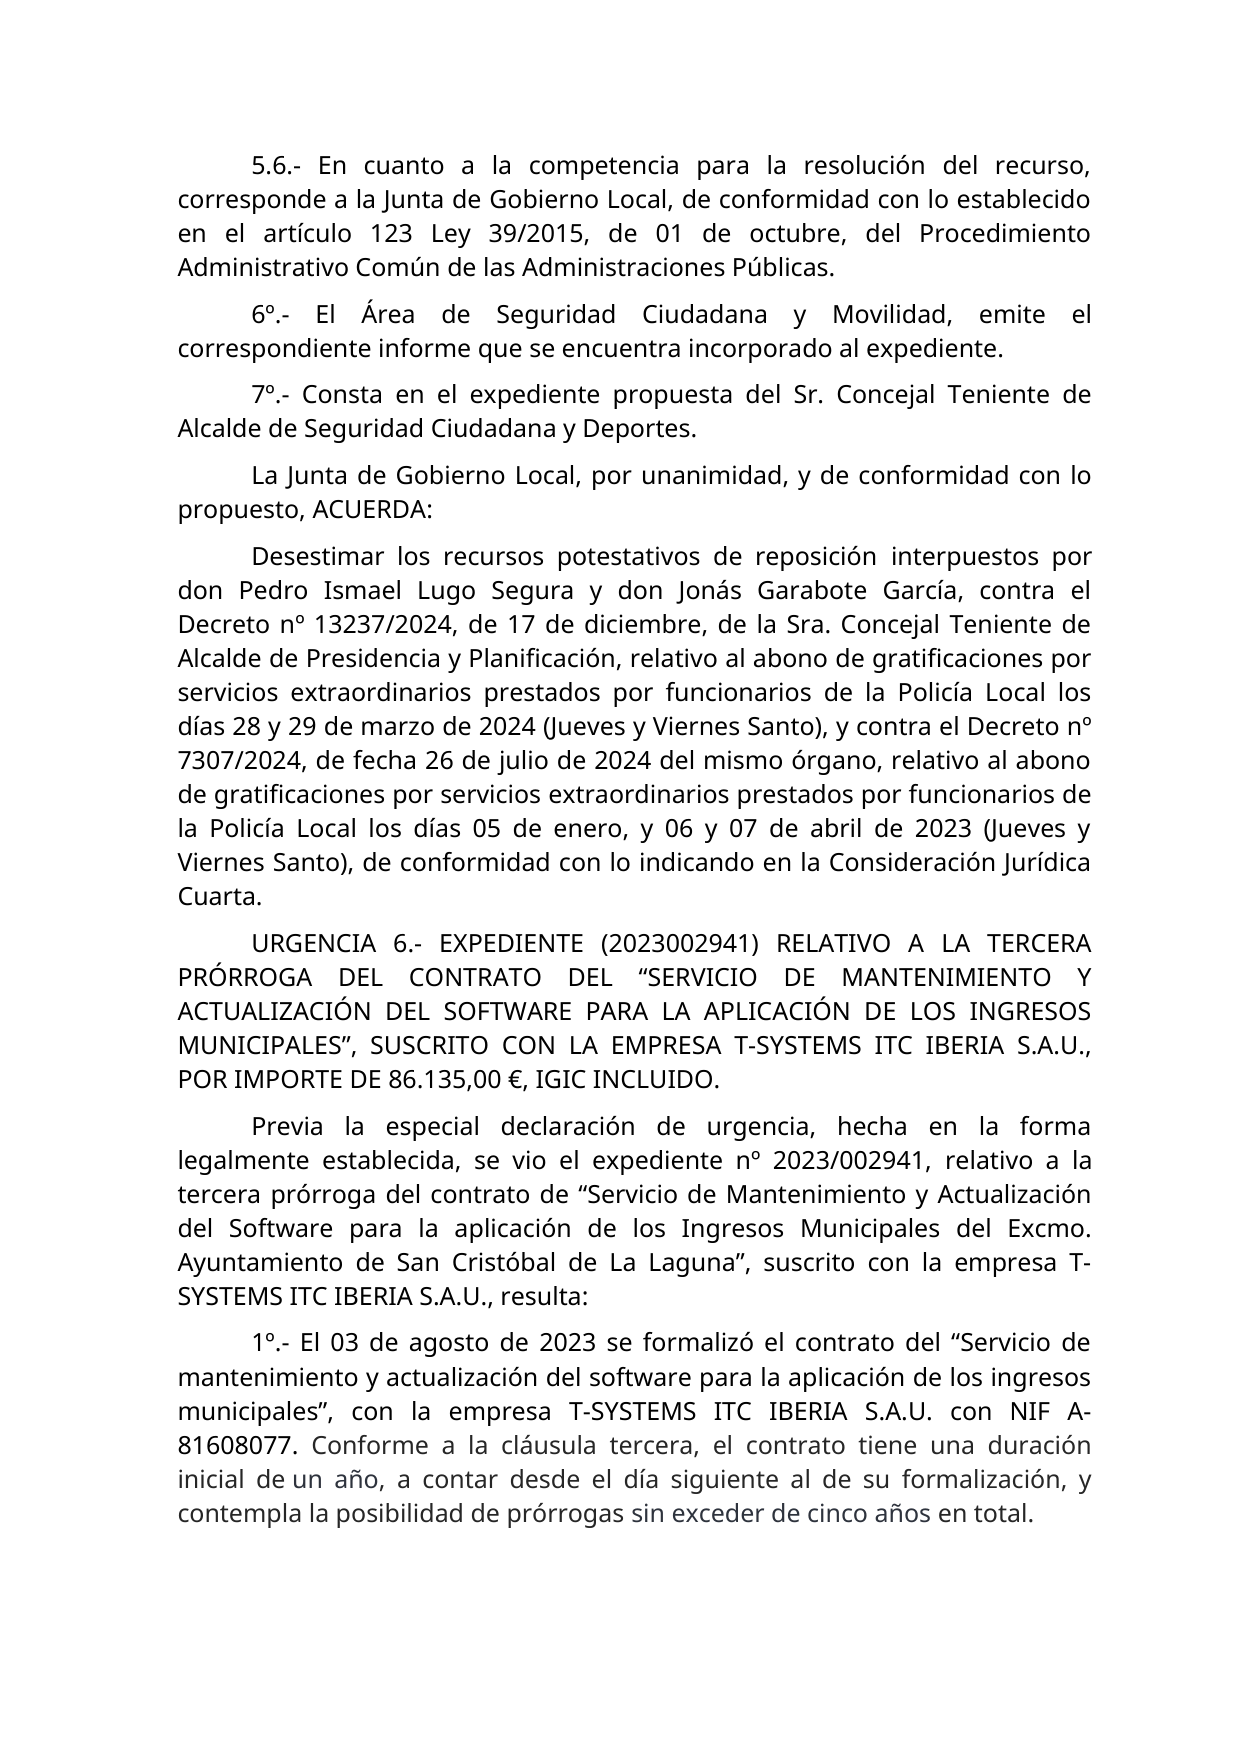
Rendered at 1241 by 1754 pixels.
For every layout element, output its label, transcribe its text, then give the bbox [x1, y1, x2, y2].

text 7º.- Consta en el expediente propuesta del Sr. Concejal Teniente de Alcalde de Seguridad Ciudadana y Deportes. [177, 377, 1093, 445]
text Previa la especial declaración de urgencia, hecha en la forma legalmente establecida, se vio el expediente nº 2023/002941, relativo a la tercera prórroga del contrato de “Servicio de Mantenimiento y Actualización del Software para la aplicación de los Ingresos Municipales del Excmo. Ayuntamiento de San Cristóbal de La Laguna”, suscrito con la empresa T-SYSTEMS ITC IBERIA S.A.U., resulta: [177, 1108, 1093, 1313]
text 6º.- El Área de Seguridad Ciudadana y Movilidad, emite el correspondiente informe que se encuentra incorporado al expediente. [177, 296, 1093, 364]
text 5.6.- En cuanto a la competencia para la resolución del recurso, corresponde a la Junta de Gobierno Local, de conformidad con lo establecido en el artículo 123 Ley 39/2015, de 01 de octubre, del Procedimiento Administrativo Común de las Administraciones Públicas. [177, 148, 1093, 284]
text URGENCIA 6.- EXPEDIENTE (2023002941) RELATIVO A LA TERCERA PRÓRROGA DEL CONTRATO DEL “SERVICIO DE MANTENIMIENTO Y ACTUALIZACIÓN DEL SOFTWARE PARA LA APLICACIÓN DE LOS INGRESOS MUNICIPALES”, SUSCRITO CON LA EMPRESA T-SYSTEMS ITC IBERIA S.A.U., POR IMPORTE DE 86.135,00 €, IGIC INCLUIDO. [177, 925, 1093, 1096]
text 1º.- El 03 de agosto de 2023 se formalizó el contrato del “Servicio de mantenimiento y actualización del software para la aplicación de los ingresos municipales”, con la empresa T-SYSTEMS ITC IBERIA S.A.U. con NIF A- 81608077. Conforme a la cláusula tercera, el contrato tiene una duración inicial de un año, a contar desde el día siguiente al de su formalización, y contempla la posibilidad de prórrogas sin exceder de cinco años en total. [177, 1325, 1093, 1529]
text Desestimar los recursos potestativos de reposición interpuestos por don Pedro Ismael Lugo Segura y don Jonás Garabote García, contra el Decreto nº 13237/2024, de 17 de diciembre, de la Sra. Concejal Teniente de Alcalde de Presidencia y Planificación, relativo al abono de gratificaciones por servicios extraordinarios prestados por funcionarios de la Policía Local los días 28 y 29 de marzo de 2024 (Jueves y Viernes Santo), y contra el Decreto nº 7307/2024, de fecha 26 de julio de 2024 del mismo órgano, relativo al abono de gratificaciones por servicios extraordinarios prestados por funcionarios de la Policía Local los días 05 de enero, y 06 y 07 de abril de 2023 (Jueves y Viernes Santo), de conformidad con lo indicando en la Consideración Jurídica Cuarta. [177, 538, 1093, 913]
text La Junta de Gobierno Local, por unanimidad, y de conformidad con lo propuesto, ACUERDA: [177, 458, 1093, 526]
